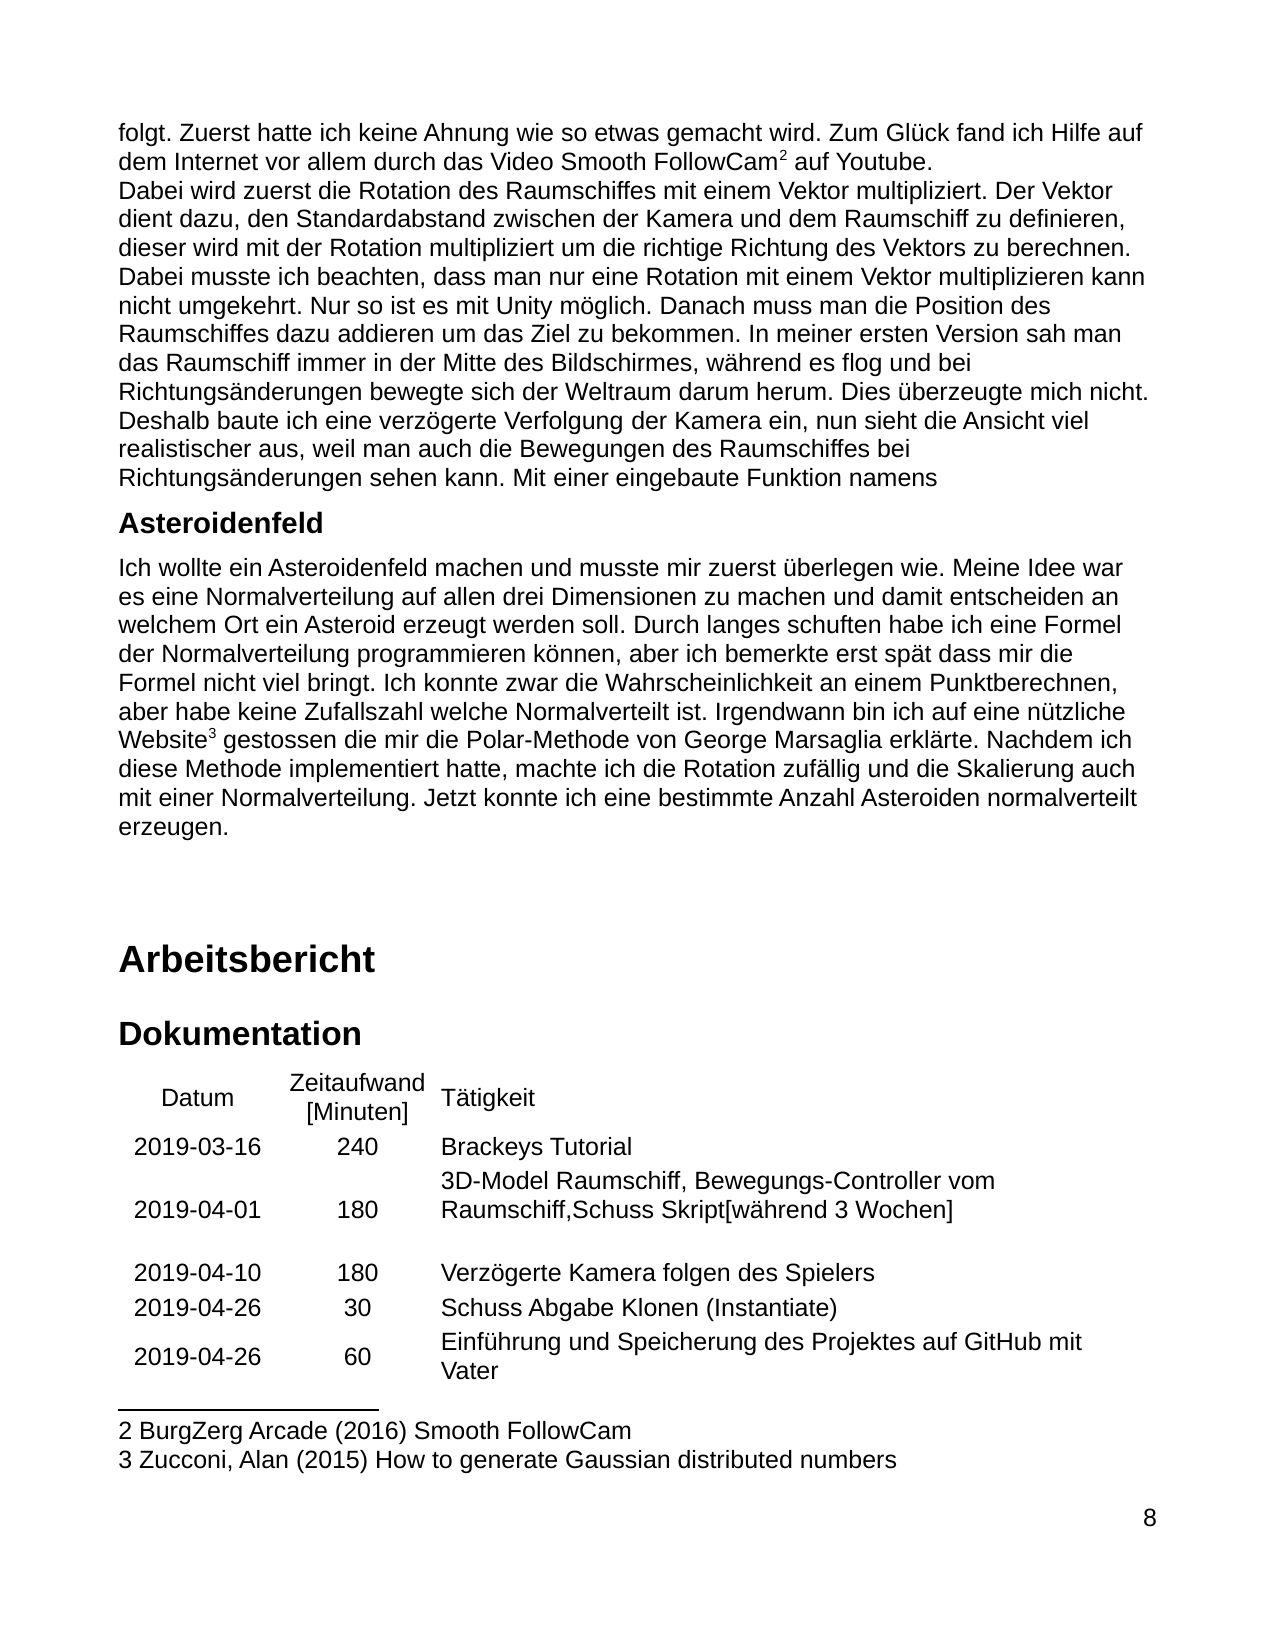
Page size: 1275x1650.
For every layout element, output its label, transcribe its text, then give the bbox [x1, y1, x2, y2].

table_header Tätigkeit [438, 1065, 1141, 1129]
table_cell Verzögerte Kamera folgen des Spielers [438, 1255, 1141, 1290]
table_cell 2019-04-26 [118, 1325, 277, 1388]
table_cell 2019-03-16 [118, 1129, 277, 1163]
subtitle Dokumentation [118, 1014, 1157, 1053]
table_cell Einführung und Speicherung des Projektes auf GitHub mit Vater [438, 1325, 1141, 1388]
table_cell 180 [277, 1163, 438, 1255]
table_cell 2019-04-10 [118, 1255, 277, 1290]
text BurgZerg Arcade (2016) Smooth FollowCam [118, 1416, 1157, 1445]
subtitle Arbeitsbericht [118, 937, 1157, 981]
table_header Datum [118, 1065, 277, 1129]
text Dabei wird zuerst die Rotation des Raumschiffes mit einem Vektor multipliziert. Der Vektor dient dazu, den Standardabstand zwischen der Kamera und dem Raumschiff zu definieren, dieser wird mit der Rotation multipliziert um die richtige Richtung des Vektors zu berechnen. Dabei musste ich beachten, dass man nur eine Rotation mit einem Vektor multiplizieren kann nicht umgekehrt. Nur so ist es mit Unity möglich. Danach muss man die Position des Raumschiffes dazu addieren um das Ziel zu bekommen. In meiner ersten Version sah man das Raumschiff immer in der Mitte des Bildschirmes, während es flog und bei Richtungsänderungen bewegte sich der Weltraum darum herum. Dies überzeugte mich nicht. Deshalb baute ich eine verzögerte Verfolgung der Kamera ein, nun sieht die Ansicht viel realistischer aus, weil man auch die Bewegungen des Raumschiffes bei Richtungsänderungen sehen kann. Mit einer eingebaute Funktion namens [118, 176, 1157, 492]
subtitle Asteroidenfeld [118, 506, 1157, 540]
text Ich wollte ein Asteroidenfeld machen und musste mir zuerst überlegen wie. Meine Idee war es eine Normalverteilung auf allen drei Dimensionen zu machen und damit entscheiden an welchem Ort ein Asteroid erzeugt werden soll. Durch langes schuften habe ich eine Formel der Normalverteilung programmieren können, aber ich bemerkte erst spät dass mir die Formel nicht viel bringt. Ich konnte zwar die Wahrscheinlichkeit an einem Punktberechnen, aber habe keine Zufallszahl welche Normalverteilt ist. Irgendwann bin ich auf eine nützliche Website gestossen die mir die Polar-Methode von George Marsaglia erklärte. Nachdem ich diese Methode implementiert hatte, machte ich die Rotation zufällig und die Skalierung auch mit einer Normalverteilung. Jetzt konnte ich eine bestimmte Anzahl Asteroiden normalverteilt erzeugen. [118, 553, 1157, 840]
table_cell Schuss Abgabe Klonen (Instantiate) [438, 1290, 1141, 1324]
table_cell 240 [277, 1129, 438, 1163]
table_cell 180 [277, 1255, 438, 1290]
table_header Zeitaufwand [Minuten] [277, 1065, 438, 1129]
table_cell 3D-Model Raumschiff, Bewegungs-Controller vom Raumschiff,Schuss Skript[während 3 Wochen] [438, 1163, 1141, 1255]
text folgt. Zuerst hatte ich keine Ahnung wie so etwas gemacht wird. Zum Glück fand ich Hilfe auf dem Internet vor allem durch das Video Smooth FollowCam auf Youtube. [118, 118, 1157, 176]
table_cell 2019-04-26 [118, 1290, 277, 1324]
text Zucconi, Alan (2015) How to generate Gaussian distributed numbers [118, 1445, 1157, 1474]
table_cell 60 [277, 1325, 438, 1388]
table_cell 30 [277, 1290, 438, 1324]
table_cell Brackeys Tutorial [438, 1129, 1141, 1163]
table_cell 2019-04-01 [118, 1163, 277, 1255]
